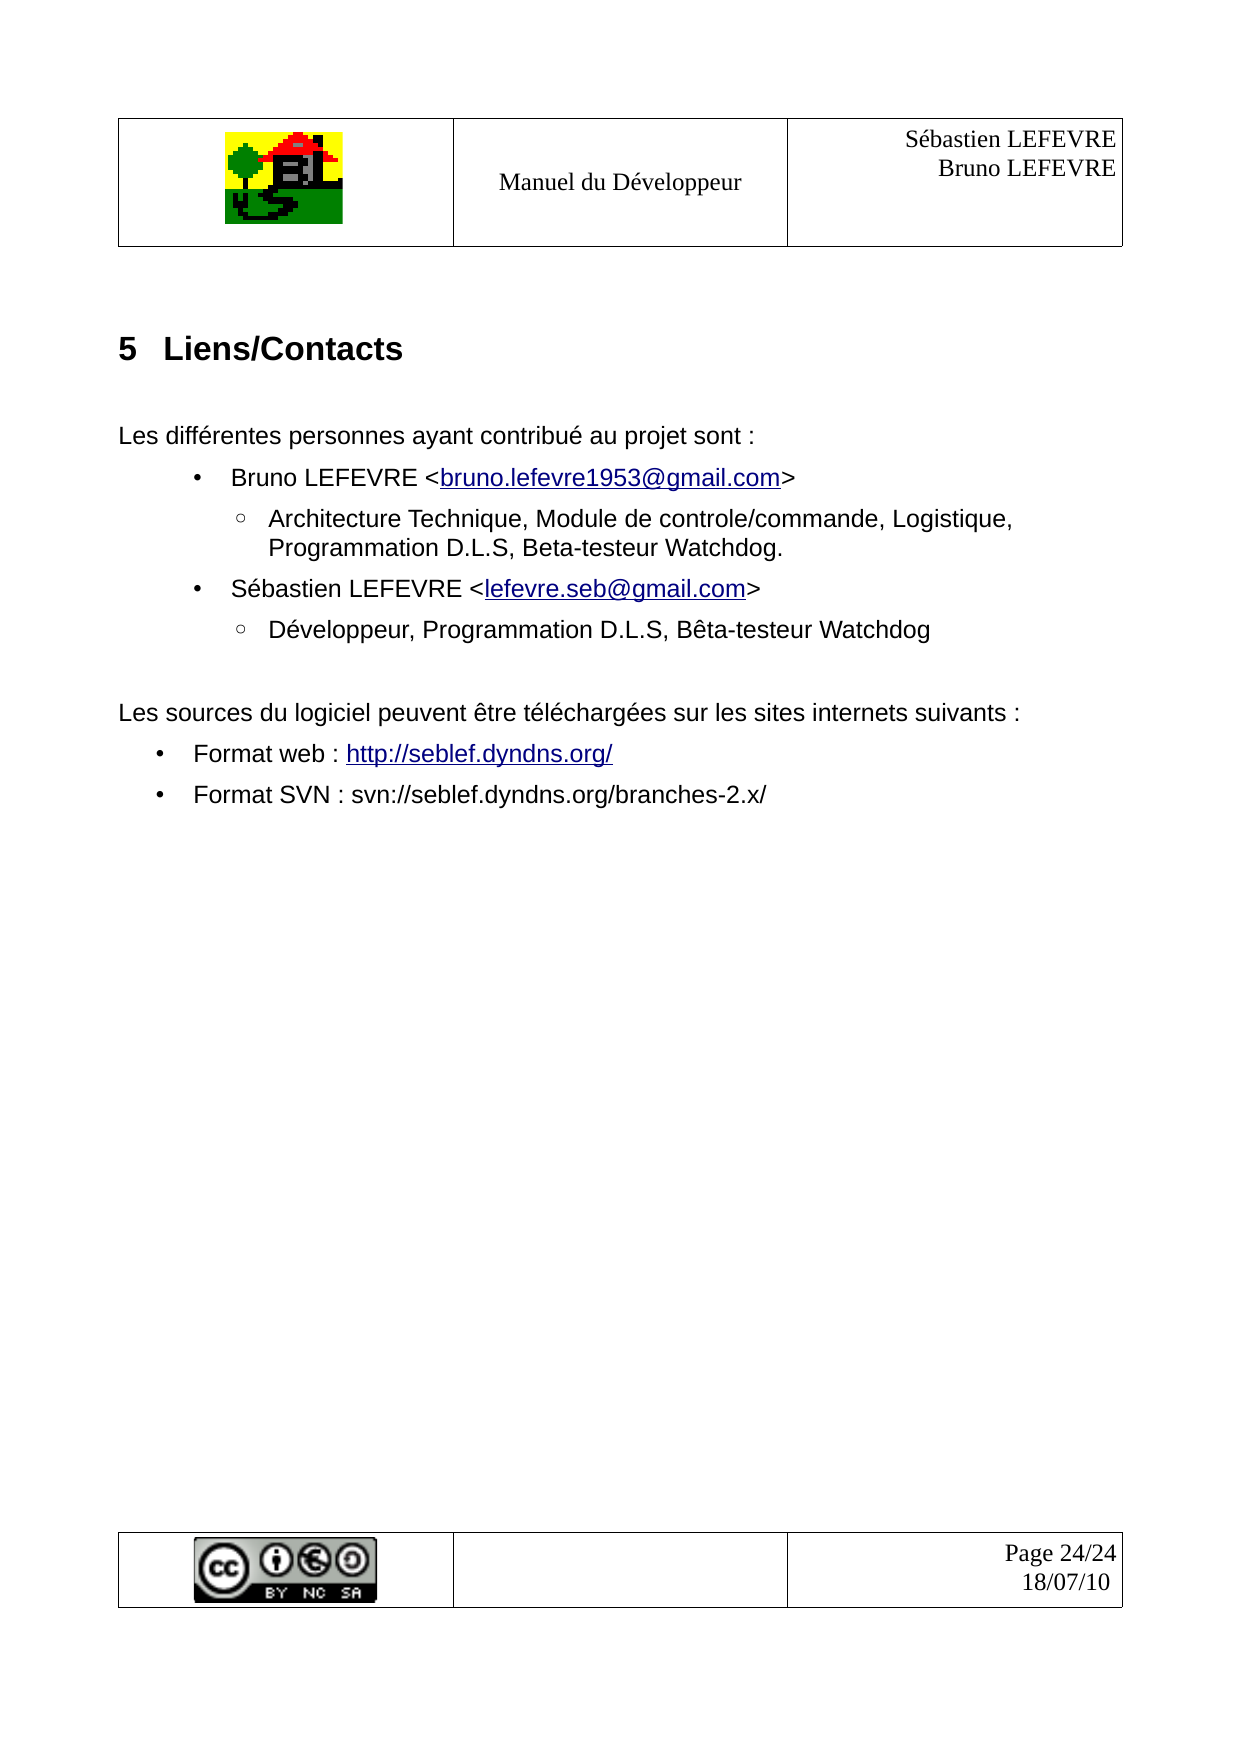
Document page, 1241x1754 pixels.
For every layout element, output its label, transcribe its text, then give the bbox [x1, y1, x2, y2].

list Développeur, Programmation D.L.S, Bêta-testeur Watchdog [231, 615, 1122, 644]
text Les sources du logiciel peuvent être téléchargées sur les sites internets suivants : [118, 698, 1122, 727]
list Format SVN : svn://seblef.dyndns.org/branches-2.x/ [156, 781, 1122, 809]
list Sébastien LEFEVRE <lefevre.seb@gmail.com> [193, 574, 1122, 603]
list Architecture Technique, Module de controle/commande, Logistique, Programmation D.L.S, Beta-testeur Watchdog. [231, 504, 1122, 561]
text Les différentes personnes ayant contribué au projet sont : [118, 421, 1122, 450]
picture [225, 132, 343, 224]
list Bruno LEFEVRE <bruno.lefevre1953@gmail.com> [193, 462, 1122, 491]
list Format web : http://seblef.dyndns.org/ [156, 739, 1122, 768]
picture [193, 1537, 378, 1603]
subtitle Liens/Contacts [118, 329, 1122, 367]
